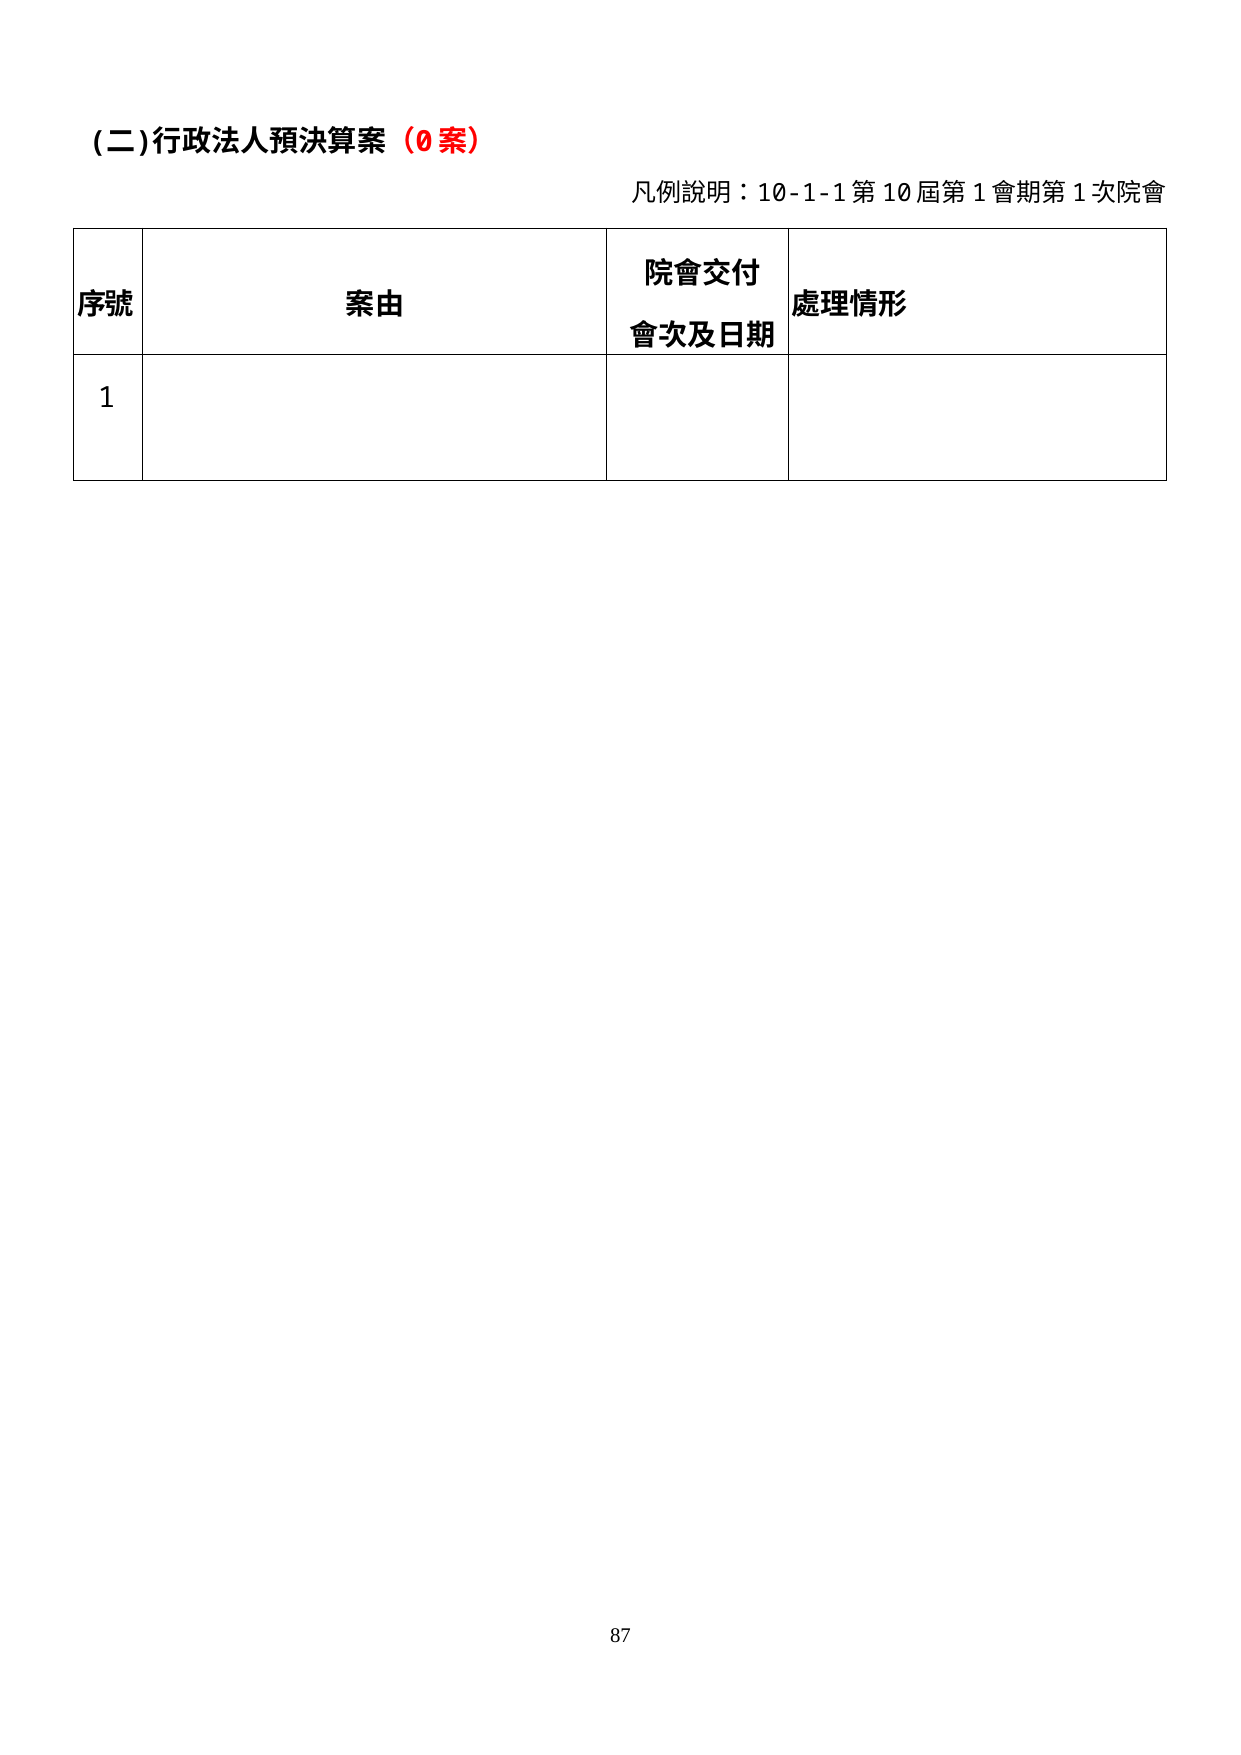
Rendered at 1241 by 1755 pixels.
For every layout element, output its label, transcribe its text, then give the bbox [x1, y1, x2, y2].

table_header 案由 [143, 229, 606, 354]
table_cell [143, 355, 606, 480]
table_header 處理情形 [789, 229, 1166, 354]
text (二)行政法人預決算案（0案） [74, 118, 1166, 160]
table_cell [607, 355, 788, 480]
table_header 序號 [74, 229, 142, 354]
table_cell [789, 355, 1166, 480]
table_header 院會交付 會次及日期 [607, 229, 788, 354]
text 凡例說明：10-1-1第10屆第1會期第1次院會 [74, 173, 1166, 209]
table_cell [74, 355, 142, 480]
